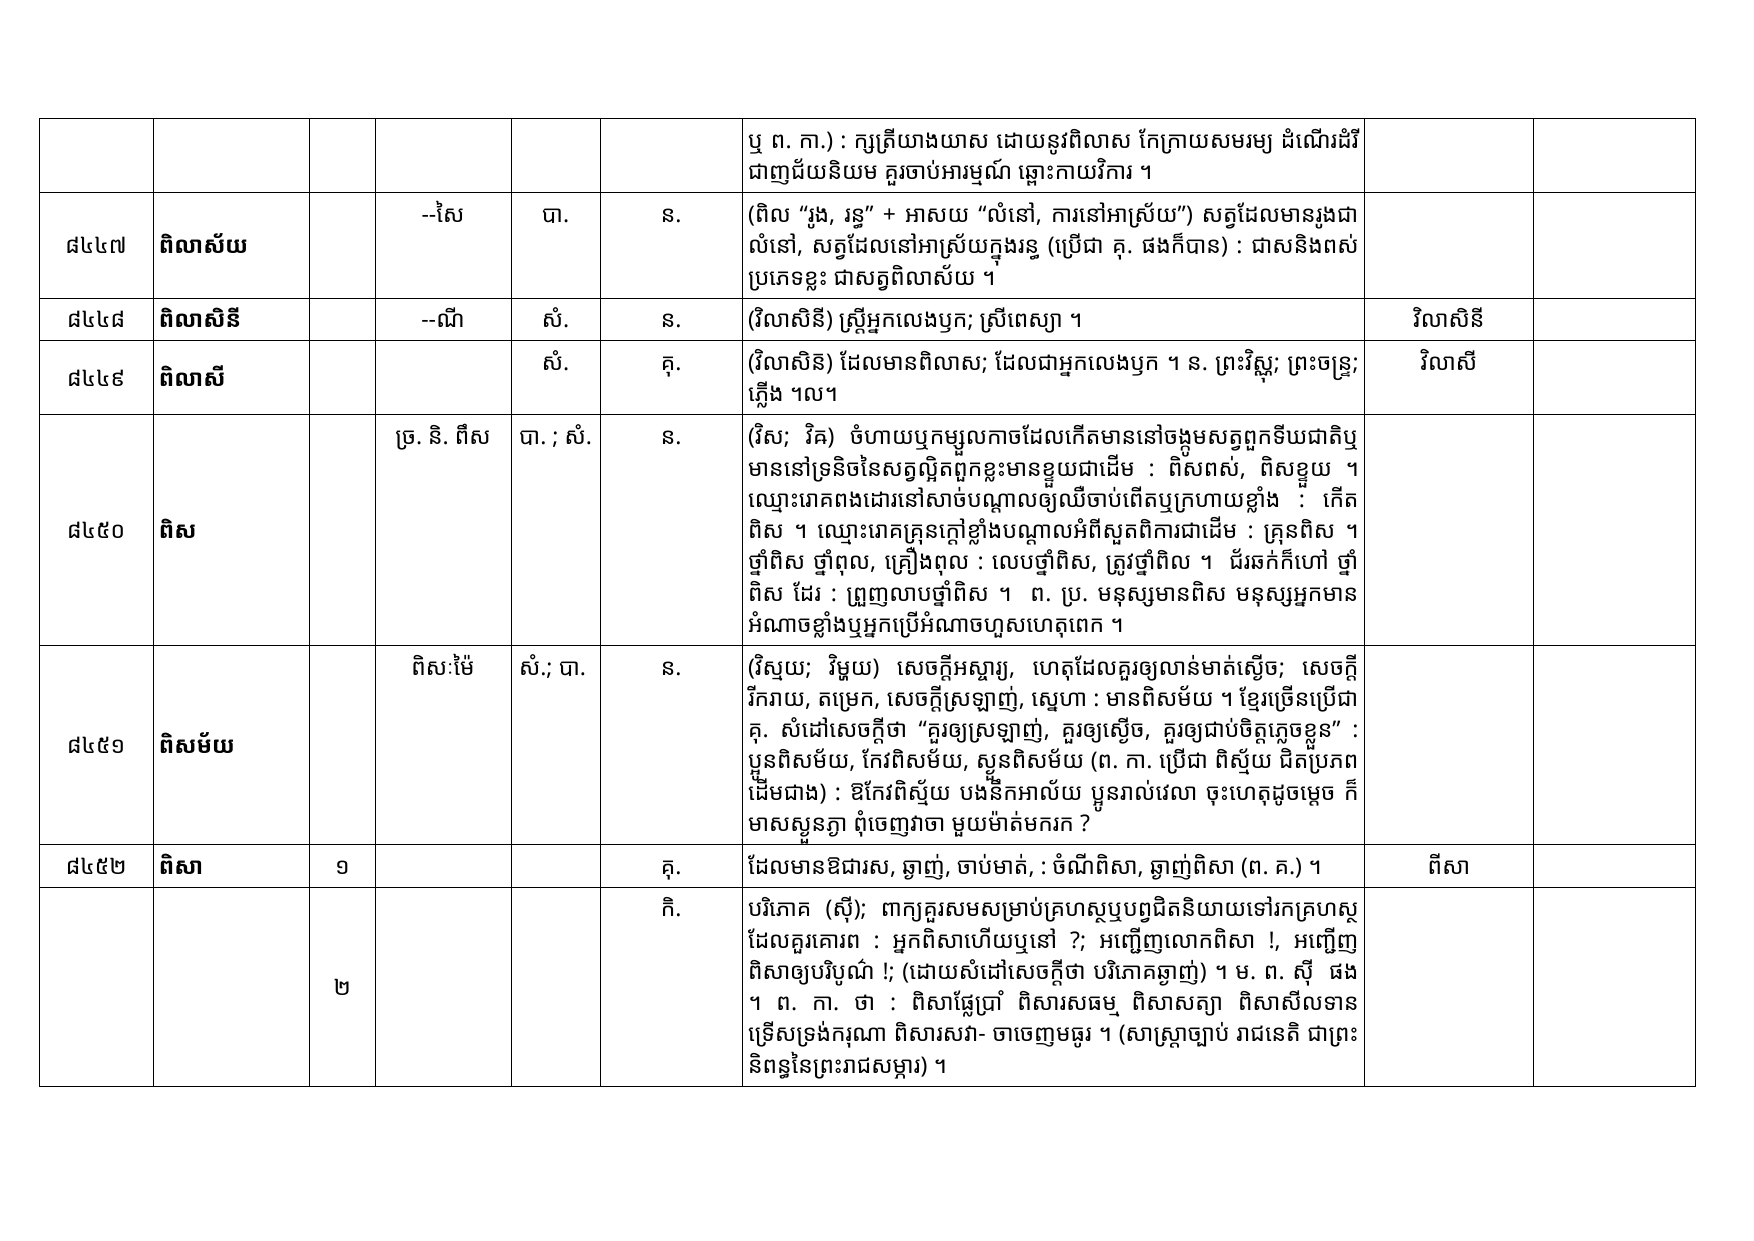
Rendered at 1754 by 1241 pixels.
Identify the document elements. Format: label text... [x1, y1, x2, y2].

table_cell ៨៤៤៩ [40, 341, 153, 414]
table_cell ឬ ព. កា.) : ក្សត្រី​យាង​យាស ដោយ​នូវ​ពិលាស កែក្រាយ​សមរម្យ ដំណើរ​ដំរី ជាញជ័យ​និយម គួរ​ចាប់​អារម្មណ៍ ឆ្ពោះ​កាយ​វិការ ។ [743, 119, 1364, 192]
table_cell [40, 119, 153, 192]
table_cell វិលាសី [1365, 341, 1533, 414]
table_cell ពិស [154, 415, 309, 645]
table_cell [1365, 646, 1533, 844]
table_cell បរិភោគ (ស៊ី); ពាក្យ​គួរ​សម​សម្រាប់​គ្រហស្ថ​ឬ​បព្វជិត​និយាយ​ទៅ​រក​គ្រហស្ថ​ដែល​គួរ​គោរព : អ្នក​ពិសា​ហើយ​ឬ​នៅ ?; អញ្ជើញ​លោក​ពិសា !, អញ្ជើញ​ពិសា​ឲ្យ​បរិបូណ៌ !; (ដោយ​សំដៅ​សេចក្ដី​ថា បរិភោគ​ឆ្ងាញ់) ។ ម. ព. ស៊ី ផង ។ ព. កា. ថា : ពិសា​ផ្លែ​ប្រាំ ពិសារ​ស​ធម្ម ពិសា​សត្យា ពិសា​សីល​ទាន ទ្រើសទ្រង់​ករុណា ពិសា​រស​វា- ចា​ចេញ​មធូរ ។ (សាស្ត្រា​ច្បាប់ រាជ​នេតិ ជា​ព្រះ​និពន្ធ​នៃ​ព្រះ​រាជ​សម្ភារ) ។ [743, 888, 1364, 1086]
table_cell ១ [310, 845, 375, 887]
table_cell ពិសៈម៉ៃ [376, 646, 511, 844]
table_cell [1534, 845, 1695, 887]
table_cell បា. ; សំ. [512, 415, 600, 645]
table_cell [1365, 119, 1533, 192]
table_cell ន. [601, 299, 742, 340]
table_cell [1534, 646, 1695, 844]
table_cell សំ. [512, 341, 600, 414]
table_cell [512, 888, 600, 1086]
table_cell ន. [601, 193, 742, 297]
table_cell វិលាសិនី [1365, 299, 1533, 340]
table_cell ន. [601, 646, 742, 844]
table_cell ២ [310, 888, 375, 1086]
table_cell [512, 119, 600, 192]
table_cell ពិលាសិនី [154, 299, 309, 340]
table_cell គុ. [601, 845, 742, 887]
table_cell ពិលាសី [154, 341, 309, 414]
table_cell ៨៤៥១ [40, 646, 153, 844]
table_cell (វិលាសិន៑) ដែល​មាន​ពិលាស; ដែល​ជា​អ្នក​លេង​ឫក ។ ន. ព្រះ​វិស្ណុ; ព្រះ​ចន្ទ្រ; ភ្លើង ។ល។ [743, 341, 1364, 414]
table_cell (វិស; វិឝ) ចំហាយ​ឬ​កម្សួល​កាច​ដែល​កើត​មាន​នៅ​ចង្កូម​សត្វ​ពួក​ទីឃ​ជាតិ​ឬ​មាន​នៅ​ទ្រនិច​នៃ​សត្វ​ល្អិត​ពួក​ខ្លះ​មាន​ខ្ទួយ​ជាដើម : ពិស​ពស់, ពិស​ខ្ទួយ ។ ឈ្មោះ​រោគ​ពង​ដោរ​នៅ​សាច់​បណ្ដាល​ឲ្យ​ឈឺ​ចាប់​ពើត​ឬ​ក្រហាយ​ខ្លាំង : កើត​ពិស ។ ឈ្មោះ​រោគ​គ្រុន​ក្ដៅ​ខ្លាំង​បណ្ដាល​អំពី​សួត​ពិការ​ជាដើម : គ្រុន​ពិស ។ ថ្នាំ​ពិស​ ថ្នាំ​ពុល, គ្រឿង​ពុល : លេប​ថ្នាំ​ពិស, ត្រូវ​ថ្នាំ​ពិល ។ ជ័រ​ឆក់​ក៏​ហៅ ថ្នាំ​ពិស ដែរ : ព្រួញ​លាប​ថ្នាំ​ពិស ។ ព. ប្រ. មនុស្ស​មាន​ពិស មនុស្ស​អ្នក​មាន​អំណាច​ខ្លាំង​ឬ​អ្នក​ប្រើ​អំណាច​ហួស​ហេតុ​ពេក ។ [743, 415, 1364, 645]
table_cell ៨៤៥២ [40, 845, 153, 887]
table_cell ដែល​មាន​ឱជារស, ឆ្ងាញ់, ចាប់​មាត់, : ចំណី​ពិសា, ឆ្ងាញ់​ពិសា (ព. គ.) ។ [743, 845, 1364, 887]
table_cell [310, 193, 375, 297]
table_cell [1534, 415, 1695, 645]
table_cell ៨៤៤៨ [40, 299, 153, 340]
table_cell [40, 888, 153, 1086]
table_cell កិ. [601, 888, 742, 1086]
table_cell ច្រ. និ. ពឹស [376, 415, 511, 645]
table_cell គុ. [601, 341, 742, 414]
table_cell ន. [601, 415, 742, 645]
table_cell បា. [512, 193, 600, 297]
table_cell [512, 845, 600, 887]
table_cell សំ.; បា. [512, 646, 600, 844]
table_cell ពិលាស័យ [154, 193, 309, 297]
table_cell ៨៤៥០ [40, 415, 153, 645]
table_cell ពិសា [154, 845, 309, 887]
table_cell [376, 119, 511, 192]
table_cell [1534, 299, 1695, 340]
table_cell [310, 415, 375, 645]
table_cell [376, 888, 511, 1086]
table_cell [1534, 119, 1695, 192]
table_cell [601, 119, 742, 192]
table_cell ពីសា [1365, 845, 1533, 887]
table_cell [154, 119, 309, 192]
table_cell [376, 845, 511, 887]
table_cell [310, 119, 375, 192]
table_cell សំ. [512, 299, 600, 340]
table_cell [1534, 341, 1695, 414]
table_cell [1534, 888, 1695, 1086]
table_cell --ណី [376, 299, 511, 340]
table_cell [154, 888, 309, 1086]
table_cell [376, 341, 511, 414]
table_cell [310, 341, 375, 414]
table_cell [310, 646, 375, 844]
table_cell [1365, 193, 1533, 297]
table_cell (វិលាសិនី) ស្ត្រី​អ្នក​លេង​ឫក; ស្រី​ពេស្យា ។ [743, 299, 1364, 340]
table_cell --សៃ [376, 193, 511, 297]
table_cell [1534, 193, 1695, 297]
table_cell ៨៤៤៧ [40, 193, 153, 297]
table_cell (ពិល “រូង, រន្ធ” + អាសយ “លំនៅ, ការ​នៅ​អាស្រ័យ”) សត្វ​ដែល​មាន​រូង​ជា​លំនៅ, សត្វ​ដែល​នៅ​អាស្រ័យ​ក្នុង​រន្ធ (ប្រើ​ជា គុ. ផង​ក៏​បាន) : ជាស​និង​ពស់​ប្រភេទ​ខ្លះ ជា​សត្វ​ពិលាស័យ ។ [743, 193, 1364, 297]
table_cell ពិសម័យ [154, 646, 309, 844]
table_cell [1365, 888, 1533, 1086]
table_cell (វិស្មយ; វិម្ហយ) សេចក្ដី​អស្ចារ្យ, ហេតុ​ដែល​គួរ​ឲ្យ​លាន់​មាត់​ស្ងើច; សេចក្ដី​រីករាយ, តម្រេក, សេចក្ដី​ស្រឡាញ់, ស្នេហា : មាន​ពិសម័យ ។ ខ្មែរ​ច្រើន​ប្រើ​ជា គុ. សំដៅ​សេចក្ដី​ថា “គួរ​ឲ្យ​ស្រឡាញ់, គួរ​ឲ្យ​ស្ងើច, គួរ​ឲ្យ​ជាប់​ចិត្ត​ភ្លេច​ខ្លួន” : ប្អូន​ពិសម័យ, កែវ​ពិសម័យ, ស្ងួន​ពិសម័យ (ព. កា. ប្រើ​ជា ពិស្ម័យ ជិត​ប្រភព​ដើម​ជាង) : ឱ​កែវ​ពិស្ម័យ បង​នឹក​អាល័យ ប្អូន​រាល់​វេលា ចុះ​ហេតុ​ដូច​ម្ដេច ក៏​មាស​ស្ងួន​ភ្ងា ពុំ​ចេញ​វាចា មួយ​ម៉ាត់​មក​រក ? [743, 646, 1364, 844]
table_cell [1365, 415, 1533, 645]
table_cell [310, 299, 375, 340]
